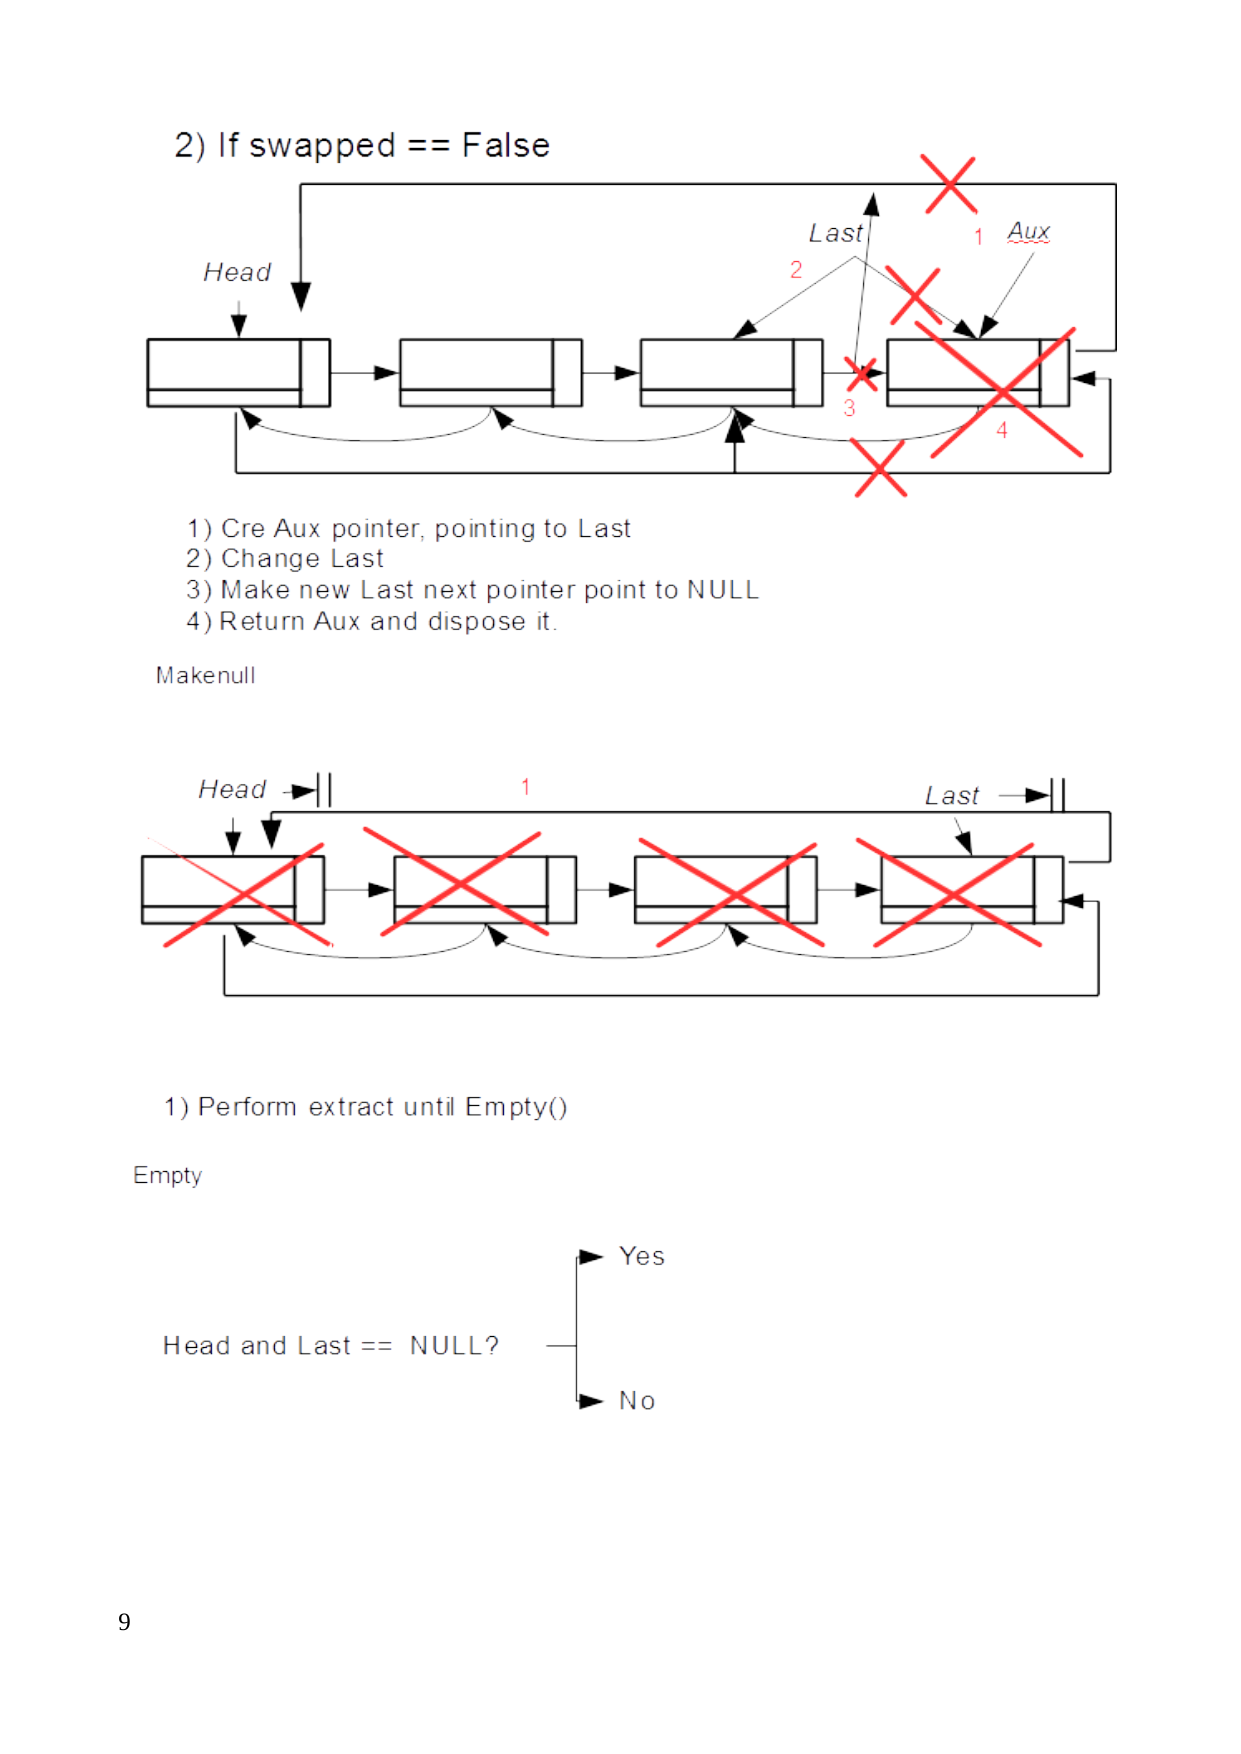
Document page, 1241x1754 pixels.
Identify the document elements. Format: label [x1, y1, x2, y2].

picture [118, 118, 1117, 1424]
